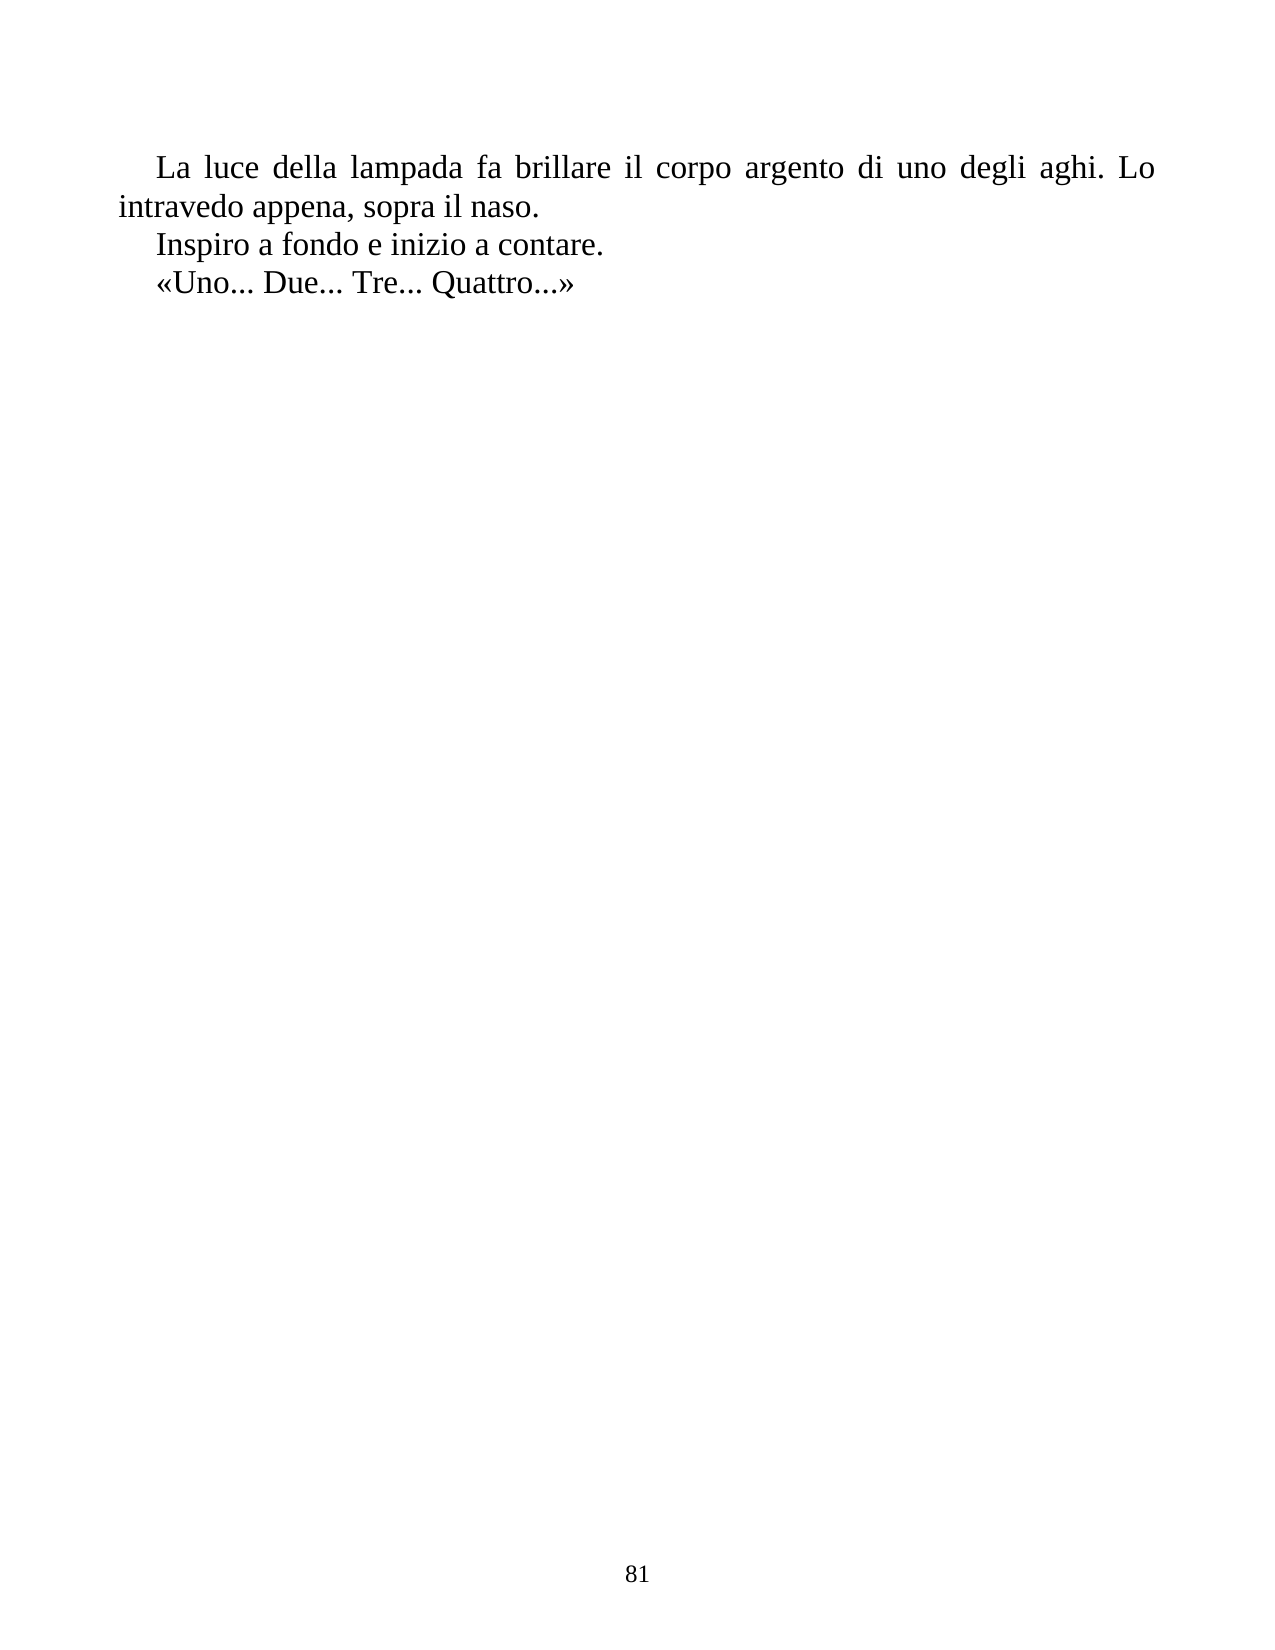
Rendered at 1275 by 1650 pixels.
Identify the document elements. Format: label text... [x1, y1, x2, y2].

text La luce della lampada fa brillare il corpo argento di uno degli aghi. Lo intravedo appena, sopra il naso. [118, 148, 1157, 224]
text «Uno... Due... Tre... Quattro...» [118, 263, 1157, 301]
text Inspiro a fondo e inizio a contare. [118, 224, 1157, 263]
